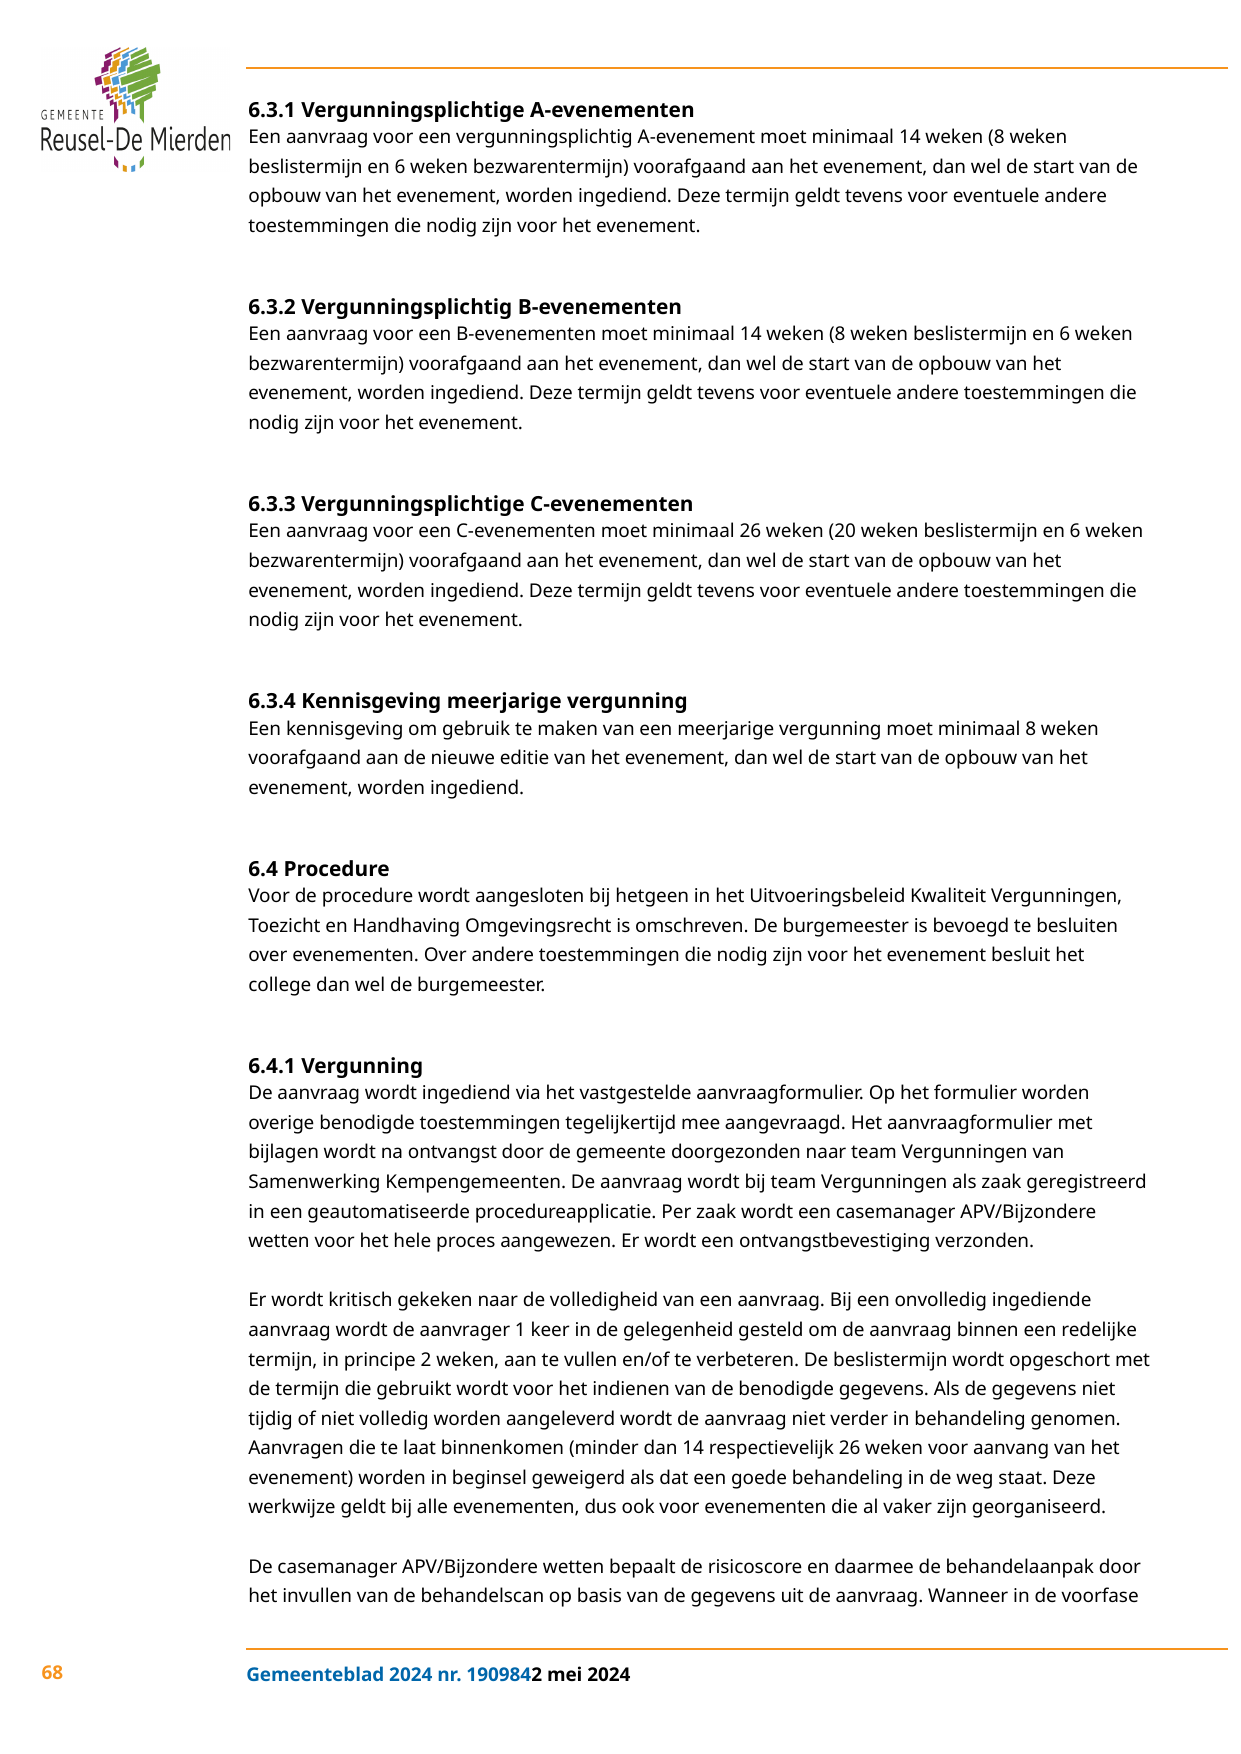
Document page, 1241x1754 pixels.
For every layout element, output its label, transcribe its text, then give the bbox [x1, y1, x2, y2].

text 6.4.1 Vergunning [248, 1051, 1152, 1079]
text De aanvraag wordt ingediend via het vastgestelde aanvraagformulier. Op het formulier worden overige benodigde toestemmingen tegelijkertijd mee aangevraagd. Het aanvraagformulier met bijlagen wordt na ontvangst door de gemeente doorgezonden naar team Vergunningen van Samenwerking Kempengemeenten. De aanvraag wordt bij team Vergunningen als zaak geregistreerd in een geautomatiseerde procedureapplicatie. Per zaak wordt een casemanager APV/Bijzondere wetten voor het hele proces aangewezen. Er wordt een ontvangstbevestiging verzonden. [248, 1079, 1152, 1253]
text 6.3.1 Vergunningsplichtige A-evenementen [248, 95, 1152, 123]
text Een aanvraag voor een vergunningsplichtig A-evenement moet minimaal 14 weken (8 weken beslistermijn en 6 weken bezwarentermijn) voorafgaand aan het evenement, dan wel de start van de opbouw van het evenement, worden ingediend. Deze termijn geldt tevens voor eventuele andere toestemmingen die nodig zijn voor het evenement. [248, 123, 1152, 238]
text Een aanvraag voor een B-evenementen moet minimaal 14 weken (8 weken beslistermijn en 6 weken bezwarentermijn) voorafgaand aan het evenement, dan wel de start van de opbouw van het evenement, worden ingediend. Deze termijn geldt tevens voor eventuele andere toestemmingen die nodig zijn voor het evenement. [248, 320, 1152, 435]
text Voor de procedure wordt aangesloten bij hetgeen in het Uitvoeringsbeleid Kwaliteit Vergunningen, Toezicht en Handhaving Omgevingsrecht is omschreven. De burgemeester is bevoegd te besluiten over evenementen. Over andere toestemmingen die nodig zijn voor het evenement besluit het college dan wel de burgemeester. [248, 882, 1152, 997]
text Een aanvraag voor een C-evenementen moet minimaal 26 weken (20 weken beslistermijn en 6 weken bezwarentermijn) voorafgaand aan het evenement, dan wel de start van de opbouw van het evenement, worden ingediend. Deze termijn geldt tevens voor eventuele andere toestemmingen die nodig zijn voor het evenement. [248, 518, 1152, 632]
text De casemanager APV/Bijzondere wetten bepaalt de risicoscore en daarmee de behandelaanpak door het invullen van de behandelscan op basis van de gegevens uit de aanvraag. Wanneer in de voorfase [248, 1553, 1152, 1608]
text 6.3.2 Vergunningsplichtig B-evenementen [248, 292, 1152, 320]
text Er wordt kritisch gekeken naar de volledigheid van een aanvraag. Bij een onvolledig ingediende aanvraag wordt de aanvrager 1 keer in de gelegenheid gesteld om de aanvraag binnen een redelijke termijn, in principe 2 weken, aan te vullen en/of te verbeteren. De beslistermijn wordt opgeschort met de termijn die gebruikt wordt voor het indienen van de benodigde gegevens. Als de gegevens niet tijdig of niet volledig worden aangeleverd wordt de aanvraag niet verder in behandeling genomen. Aanvragen die te laat binnenkomen (minder dan 14 respectievelijk 26 weken voor aanvang van het evenement) worden in beginsel geweigerd als dat een goede behandeling in de weg staat. Deze werkwijze geldt bij alle evenementen, dus ook voor evenementen die al vaker zijn georganiseerd. [248, 1287, 1152, 1519]
text Een kennisgeving om gebruik te maken van een meerjarige vergunning moet minimaal 8 weken voorafgaand aan de nieuwe editie van het evenement, dan wel de start van de opbouw van het evenement, worden ingediend. [248, 715, 1152, 800]
text 6.3.4 Kennisgeving meerjarige vergunning [248, 686, 1152, 715]
text 6.3.3 Vergunningsplichtige C-evenementen [248, 489, 1152, 518]
text 6.4 Procedure [248, 854, 1152, 882]
picture [41, 47, 231, 172]
